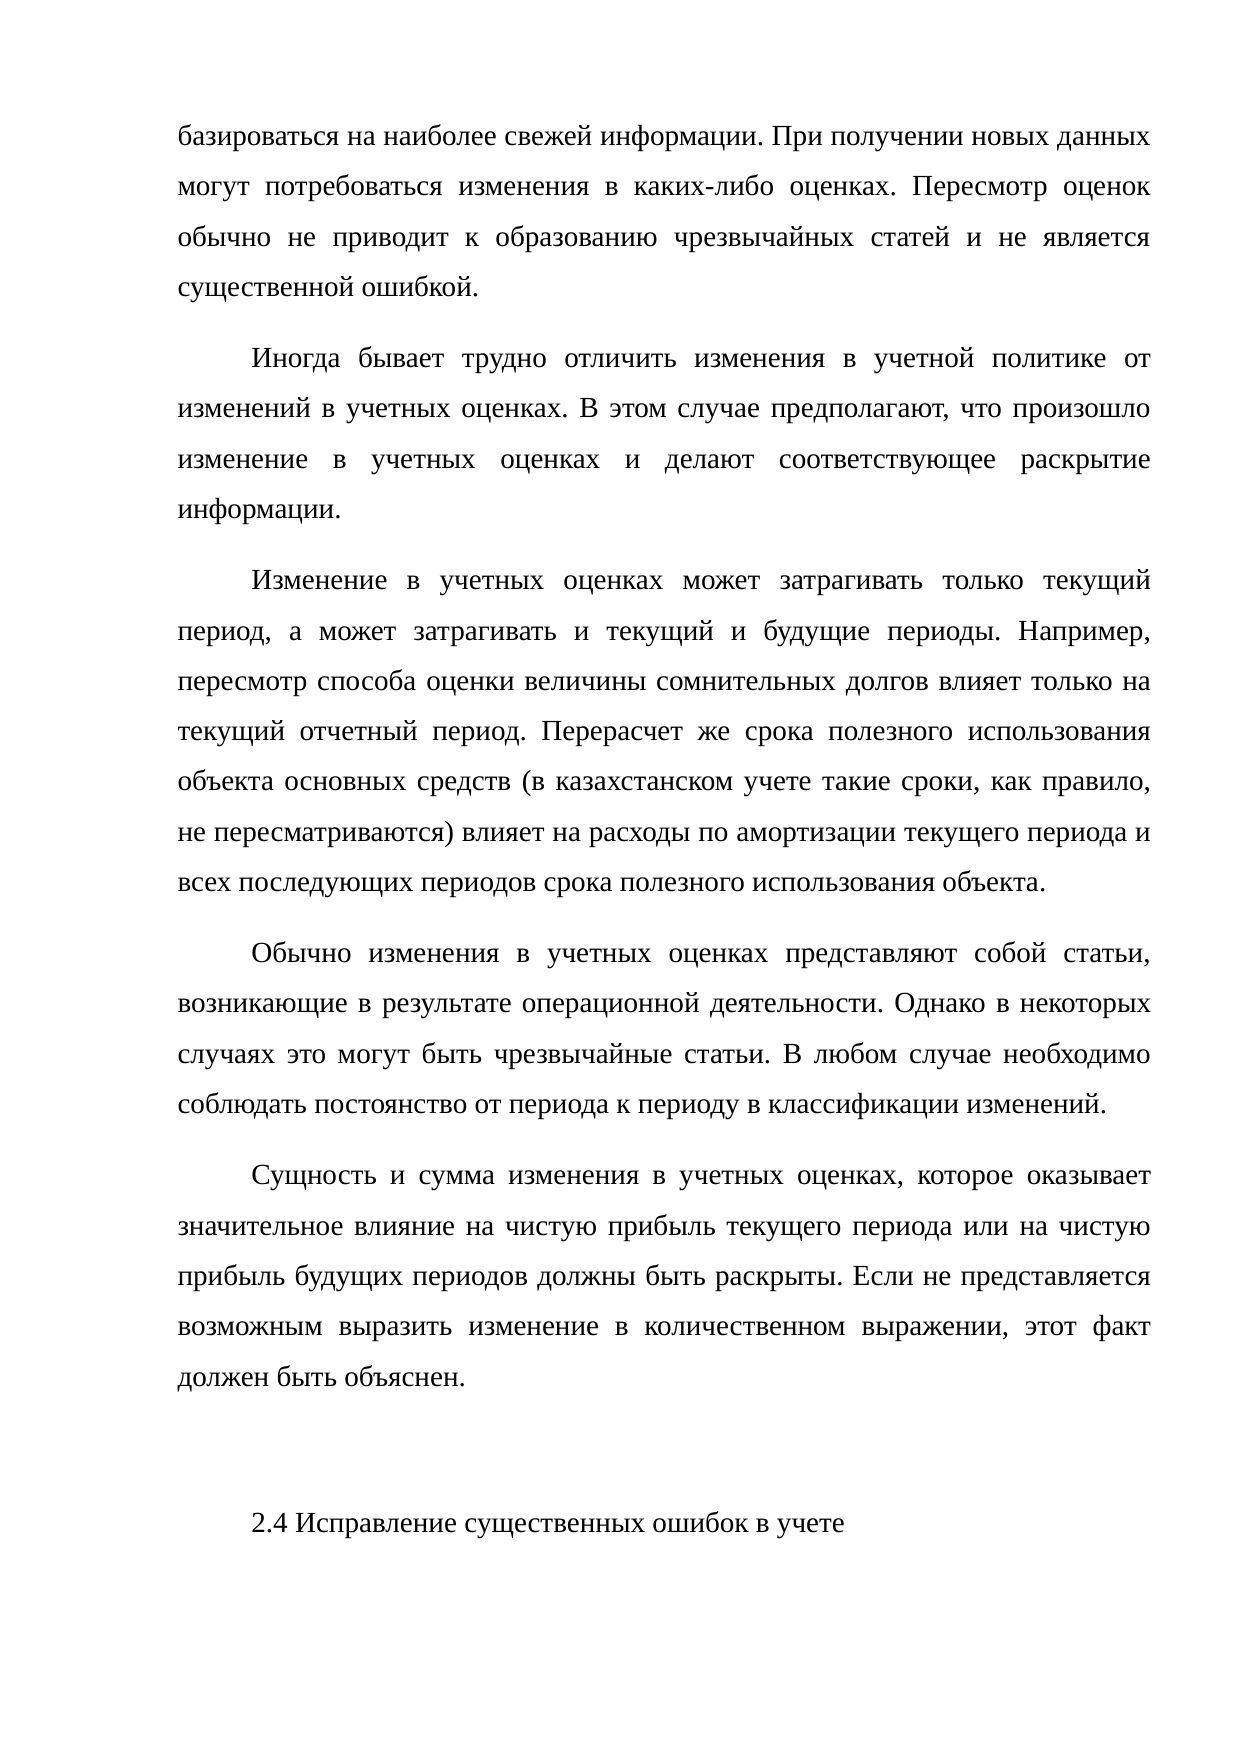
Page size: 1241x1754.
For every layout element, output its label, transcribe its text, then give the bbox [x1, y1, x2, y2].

text Изменение в учетных оценках может затрагивать только текущий период, а может затрагивать и текущий и будущие периоды. Например, пересмотр способа оценки величины сомнительных долгов влияет только на текущий отчетный период. Перерасчет же срока полезного использования объекта основных средств (в казахстанском учете такие сроки, как правило, не пересматриваются) влияет на расходы по амортизации текущего периода и всех последующих периодов срока полезного использования объекта. [177, 562, 1152, 898]
text Сущность и сумма изменения в учетных оценках, которое оказывает значительное влияние на чистую прибыль текущего периода или на чистую прибыль будущих периодов должны быть раскрыты. Если не представляется возможным выразить изменение в количественном выражении, этот факт должен быть объяснен. [177, 1157, 1152, 1392]
text базироваться на наиболее свежей информации. При получении новых данных могут потребоваться изменения в каких-либо оценках. Пересмотр оценок обычно не приводит к образованию чрезвычайных статей и не является существенной ошибкой. [177, 118, 1152, 303]
text Иногда бывает трудно отличить изменения в учетной политике от изменений в учетных оценках. В этом случае предполагают, что произошло изменение в учетных оценках и делают соответствующее раскрытие информации. [177, 340, 1152, 525]
text Обычно изменения в учетных оценках представляют собой статьи, возникающие в результате операционной деятельности. Однако в некоторых случаях это могут быть чрезвычайные статьи. В любом случае необходимо соблюдать постоянство от периода к периоду в классификации изменений. [177, 935, 1152, 1120]
subtitle 2.4 Исправление существенных ошибок в учете [177, 1505, 1152, 1539]
